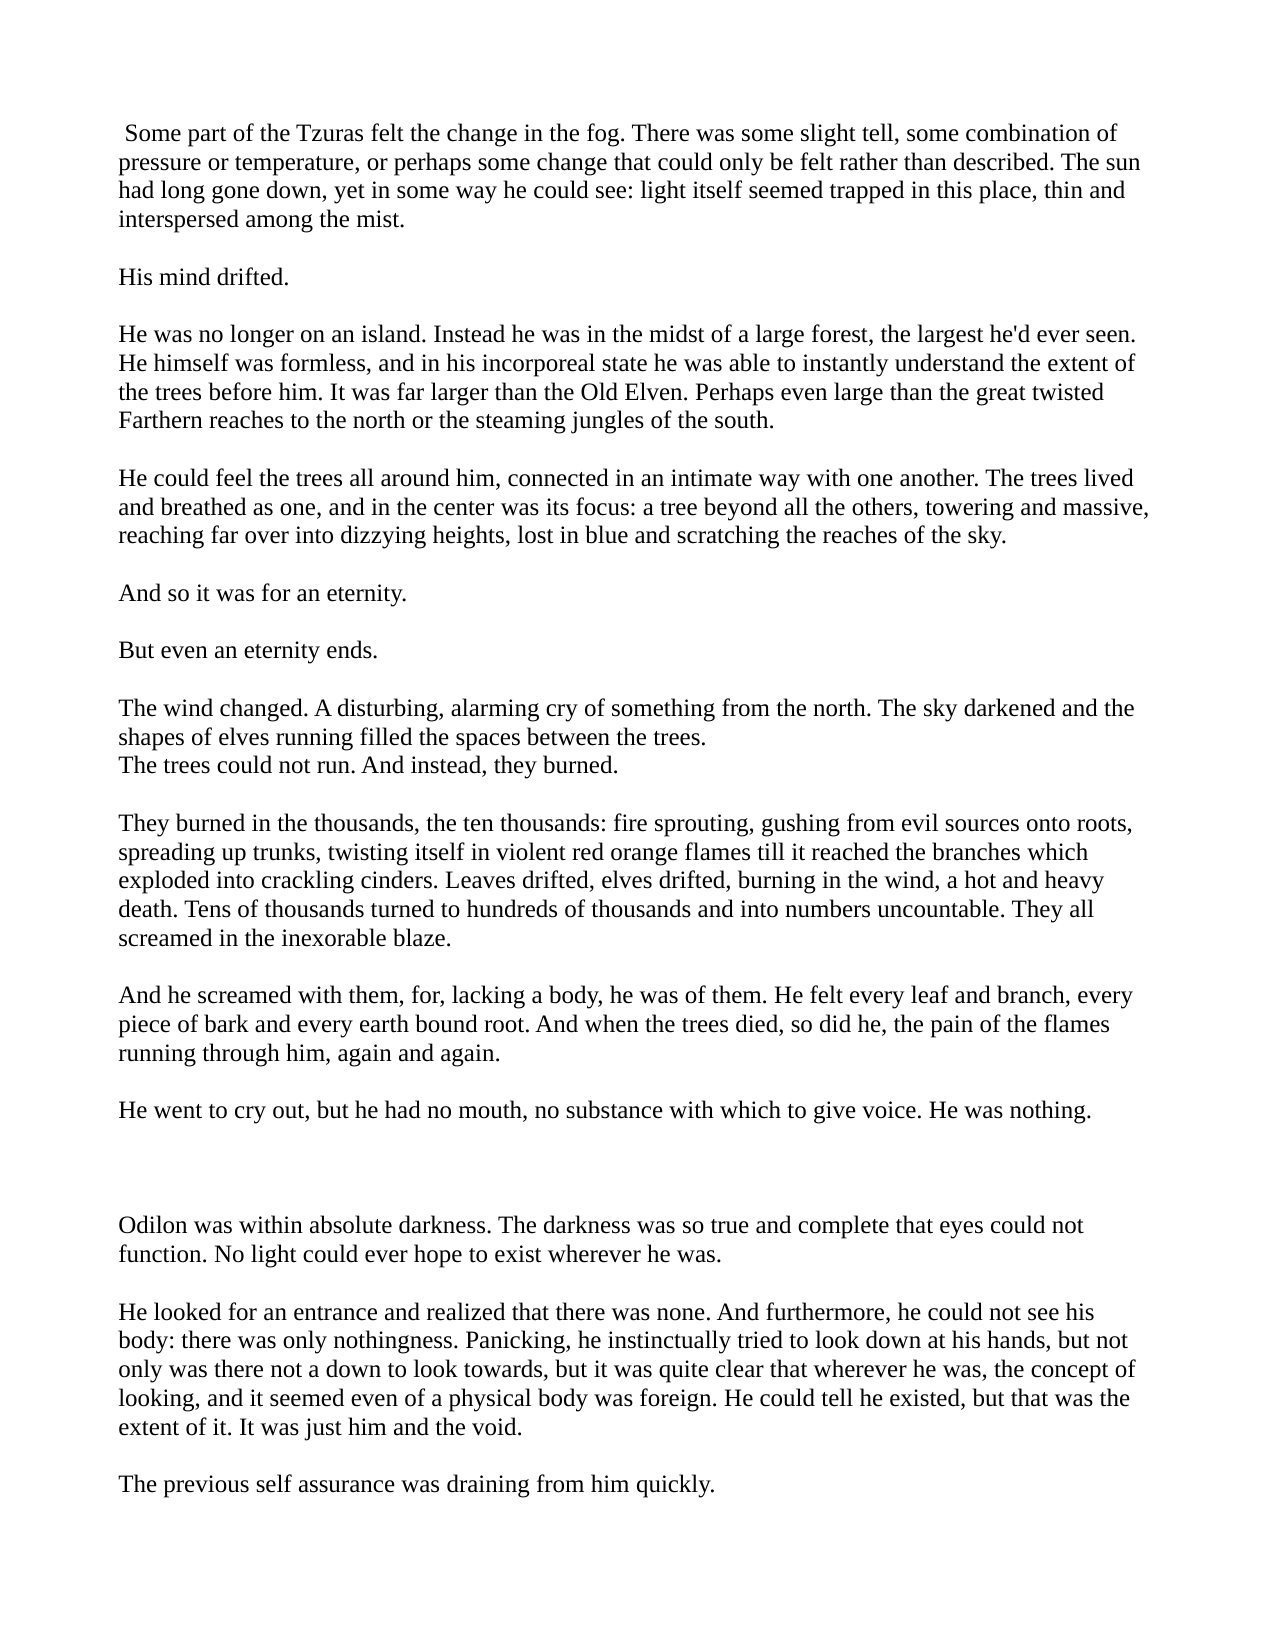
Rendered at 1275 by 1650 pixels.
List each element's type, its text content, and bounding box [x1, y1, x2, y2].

text They burned in the thousands, the ten thousands: fire sprouting, gushing from evil sources onto roots, spreading up trunks, twisting itself in violent red orange flames till it reached the branches which exploded into crackling cinders. Leaves drifted, elves drifted, burning in the wind, a hot and heavy death. Tens of thousands turned to hundreds of thousands and into numbers uncountable. They all screamed in the inexorable blaze. [118, 808, 1157, 952]
text The wind changed. A disturbing, alarming cry of something from the north. The sky darkened and the shapes of elves running filled the spaces between the trees. [118, 693, 1157, 751]
text Odilon was within absolute darkness. The darkness was so true and complete that eyes could not function. No light could ever hope to exist wherever he was. [118, 1211, 1157, 1268]
text The trees could not run. And instead, they burned. [118, 751, 1157, 779]
text His mind drifted. [118, 262, 1157, 291]
text Some part of the Tzuras felt the change in the fog. There was some slight tell, some combination of pressure or temperature, or perhaps some change that could only be felt rather than described. The sun had long gone down, yet in some way he could see: light itself seemed trapped in this place, thin and interspersed among the mist. [118, 118, 1157, 233]
text The previous self assurance was draining from him quickly. [118, 1469, 1157, 1498]
text And so it was for an eternity. [118, 578, 1157, 607]
text He was no longer on an island. Instead he was in the midst of a large forest, the largest he'd ever seen. He himself was formless, and in his incorporeal state he was able to instantly understand the extent of the trees before him. It was far larger than the Old Elven. Perhaps even large than the great twisted Farthern reaches to the north or the steaming jungles of the south. [118, 319, 1157, 434]
text And he screamed with them, for, lacking a body, he was of them. He felt every leaf and branch, every piece of bark and every earth bound root. And when the trees died, so did he, the pain of the flames running through him, again and again. [118, 981, 1157, 1067]
text He looked for an entrance and realized that there was none. And furthermore, he could not see his body: there was only nothingness. Panicking, he instinctually tried to look down at his hands, but not only was there not a down to look towards, but it was quite clear that wherever he was, the concept of looking, and it seemed even of a physical body was foreign. He could tell he existed, but that was the extent of it. It was just him and the void. [118, 1297, 1157, 1441]
text He went to cry out, but he had no mouth, no substance with which to give voice. He was nothing. [118, 1096, 1157, 1124]
text But even an eternity ends. [118, 636, 1157, 664]
text He could feel the trees all around him, connected in an intimate way with one another. The trees lived and breathed as one, and in the center was its focus: a tree beyond all the others, towering and massive, reaching far over into dizzying heights, lost in blue and scratching the reaches of the sky. [118, 463, 1157, 549]
